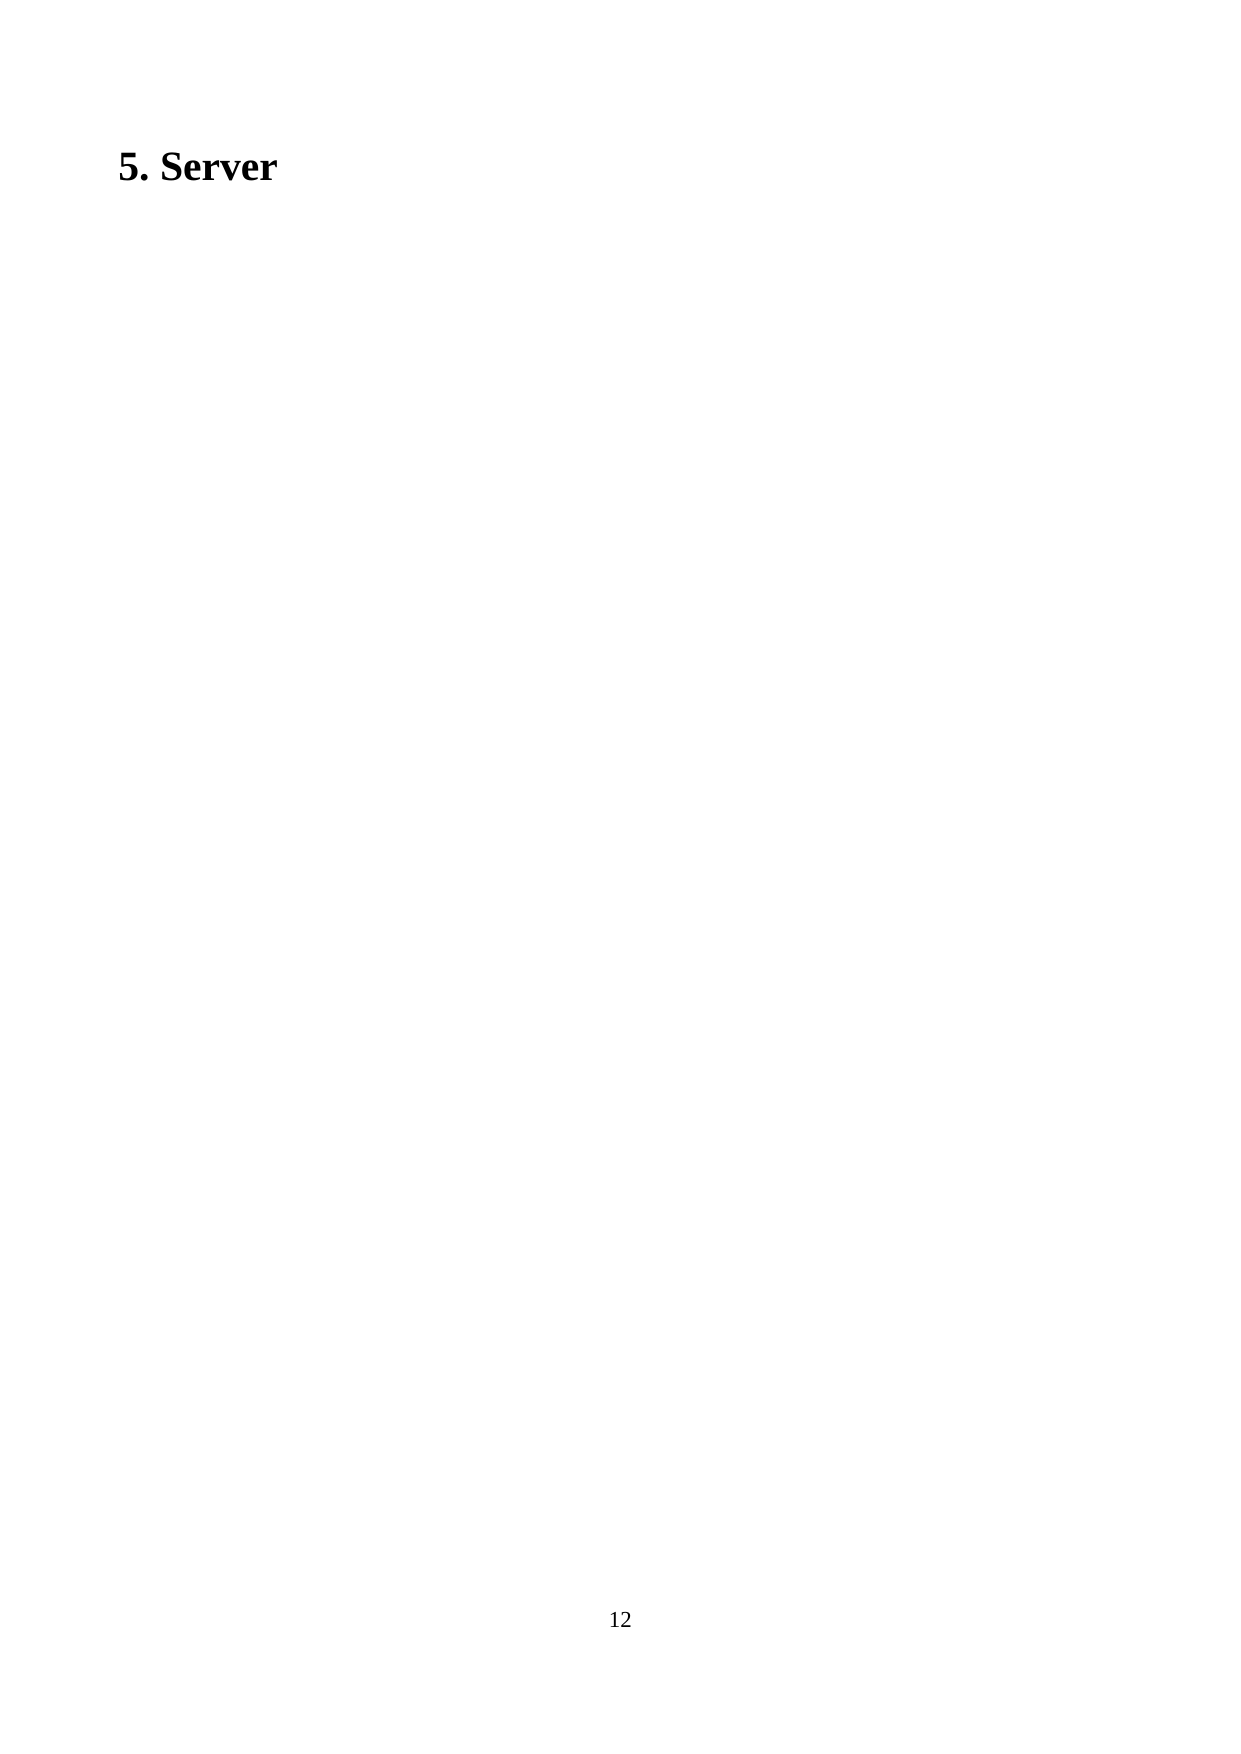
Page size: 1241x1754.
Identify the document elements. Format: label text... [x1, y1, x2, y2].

text 5. Server [118, 142, 1122, 190]
